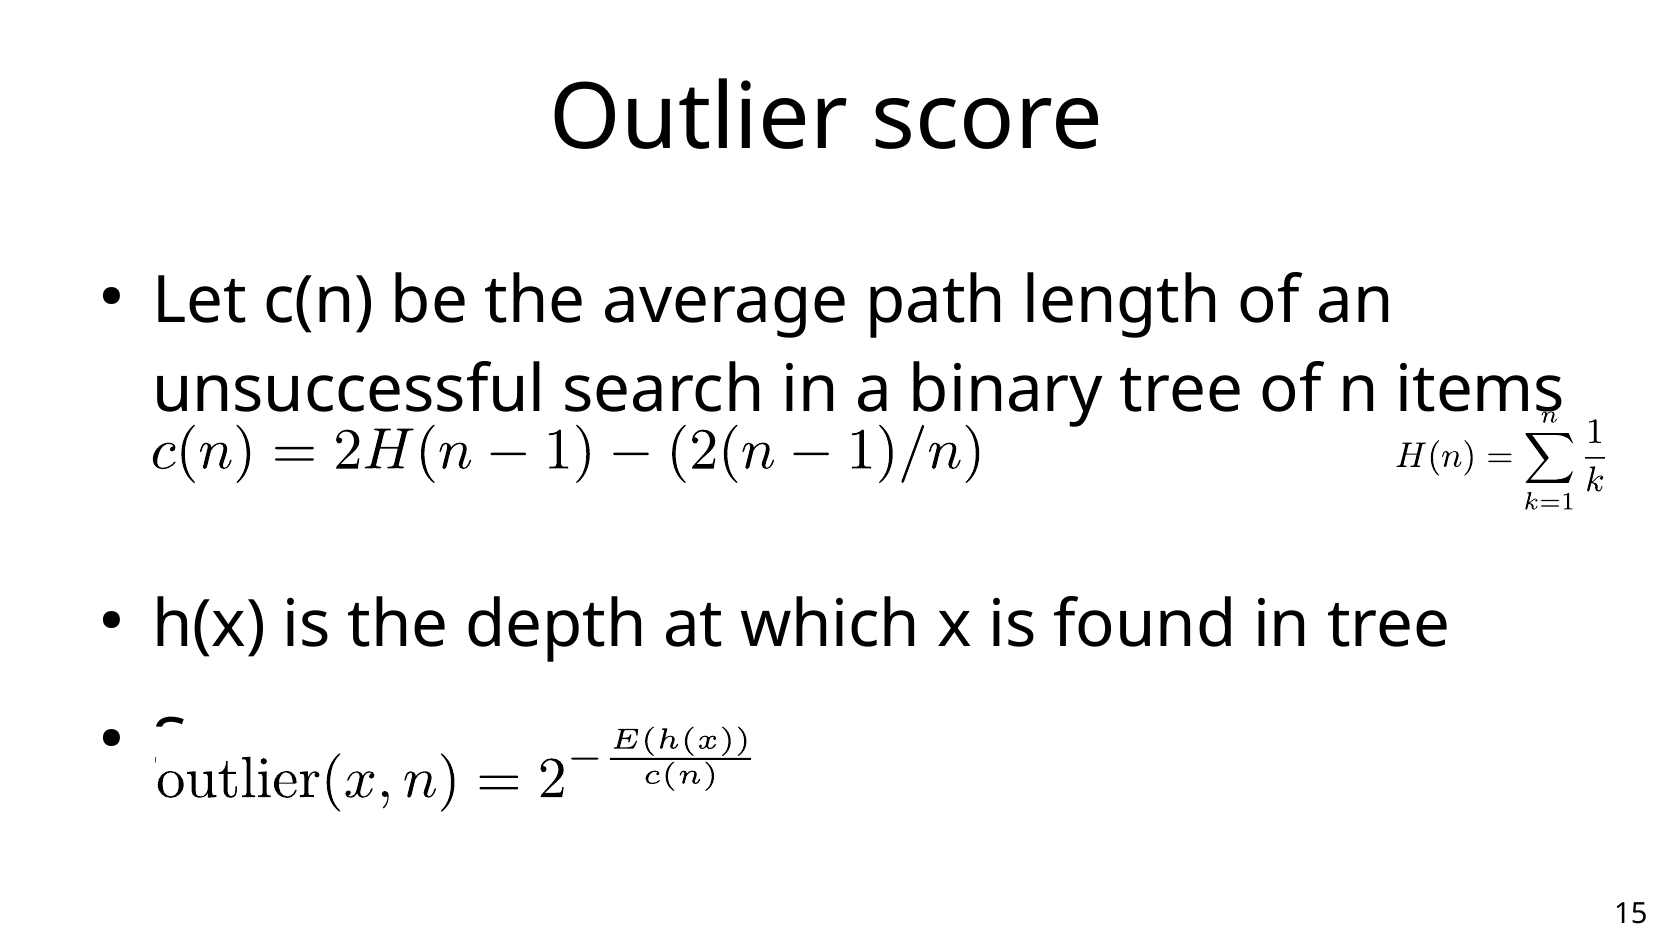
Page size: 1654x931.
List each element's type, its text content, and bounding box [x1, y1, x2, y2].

title Outlier score [82, 1, 1571, 226]
text_box [150, 424, 986, 483]
text_box [1395, 411, 1605, 510]
list Let c(n) be the average path length of an unsuccessful search in a binary tree of n items h(x) is the depth at which x is found in tree Score: [82, 253, 1571, 793]
text_box [156, 726, 751, 812]
